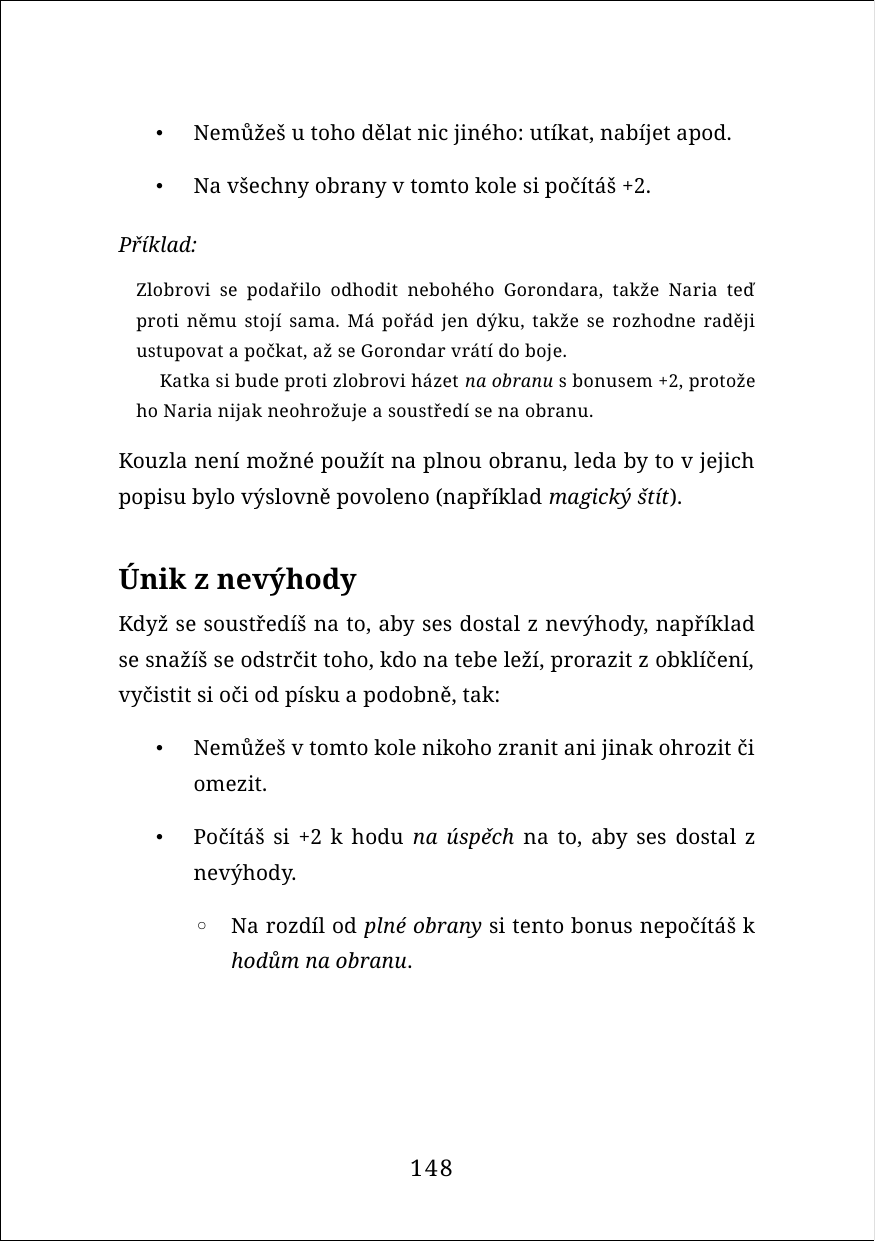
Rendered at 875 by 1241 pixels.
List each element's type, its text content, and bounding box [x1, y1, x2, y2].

subtitle Únik z nevýhody [118, 559, 756, 597]
text Příklad: [118, 231, 756, 259]
list Nemůžeš u toho dělat nic jiného: utíkat, nabíjet apod. [156, 118, 756, 147]
text Kouzla není možné použít na plnou obranu, leda by to v jejich popisu bylo výslovně povoleno (například magický štít). [118, 447, 756, 511]
list Na všechny obrany v tomto kole si počítáš +2. [156, 171, 756, 200]
list Na rozdíl od plné obrany si tento bonus nepočítáš k hodům na obranu. [193, 911, 756, 975]
list Počítáš si +2 k hodu na úspěch na to, aby ses dostal z nevýhody. [156, 822, 756, 886]
text Zlobrovi se podařilo odhodit nebohého Gorondara, takže Naria teď proti němu stojí sama. Má pořád jen dýku, takže se rozhodne raději ustupovat a počkat, až se Gorondar vrátí do boje. Katka si bude proti zlobrovi házet na obranu s bonusem +2, protože ho Naria nijak neohrožuje a soustředí se na obranu. [136, 278, 756, 423]
text Když se soustředíš na to, aby ses dostal z nevýhody, například se snažíš se odstrčit toho, kdo na tebe leží, prorazit z obklíčení, vyčistit si oči od písku a podobně, tak: [118, 609, 756, 709]
list Nemůžeš v tomto kole nikoho zranit ani jinak ohrozit či omezit. [156, 733, 756, 797]
